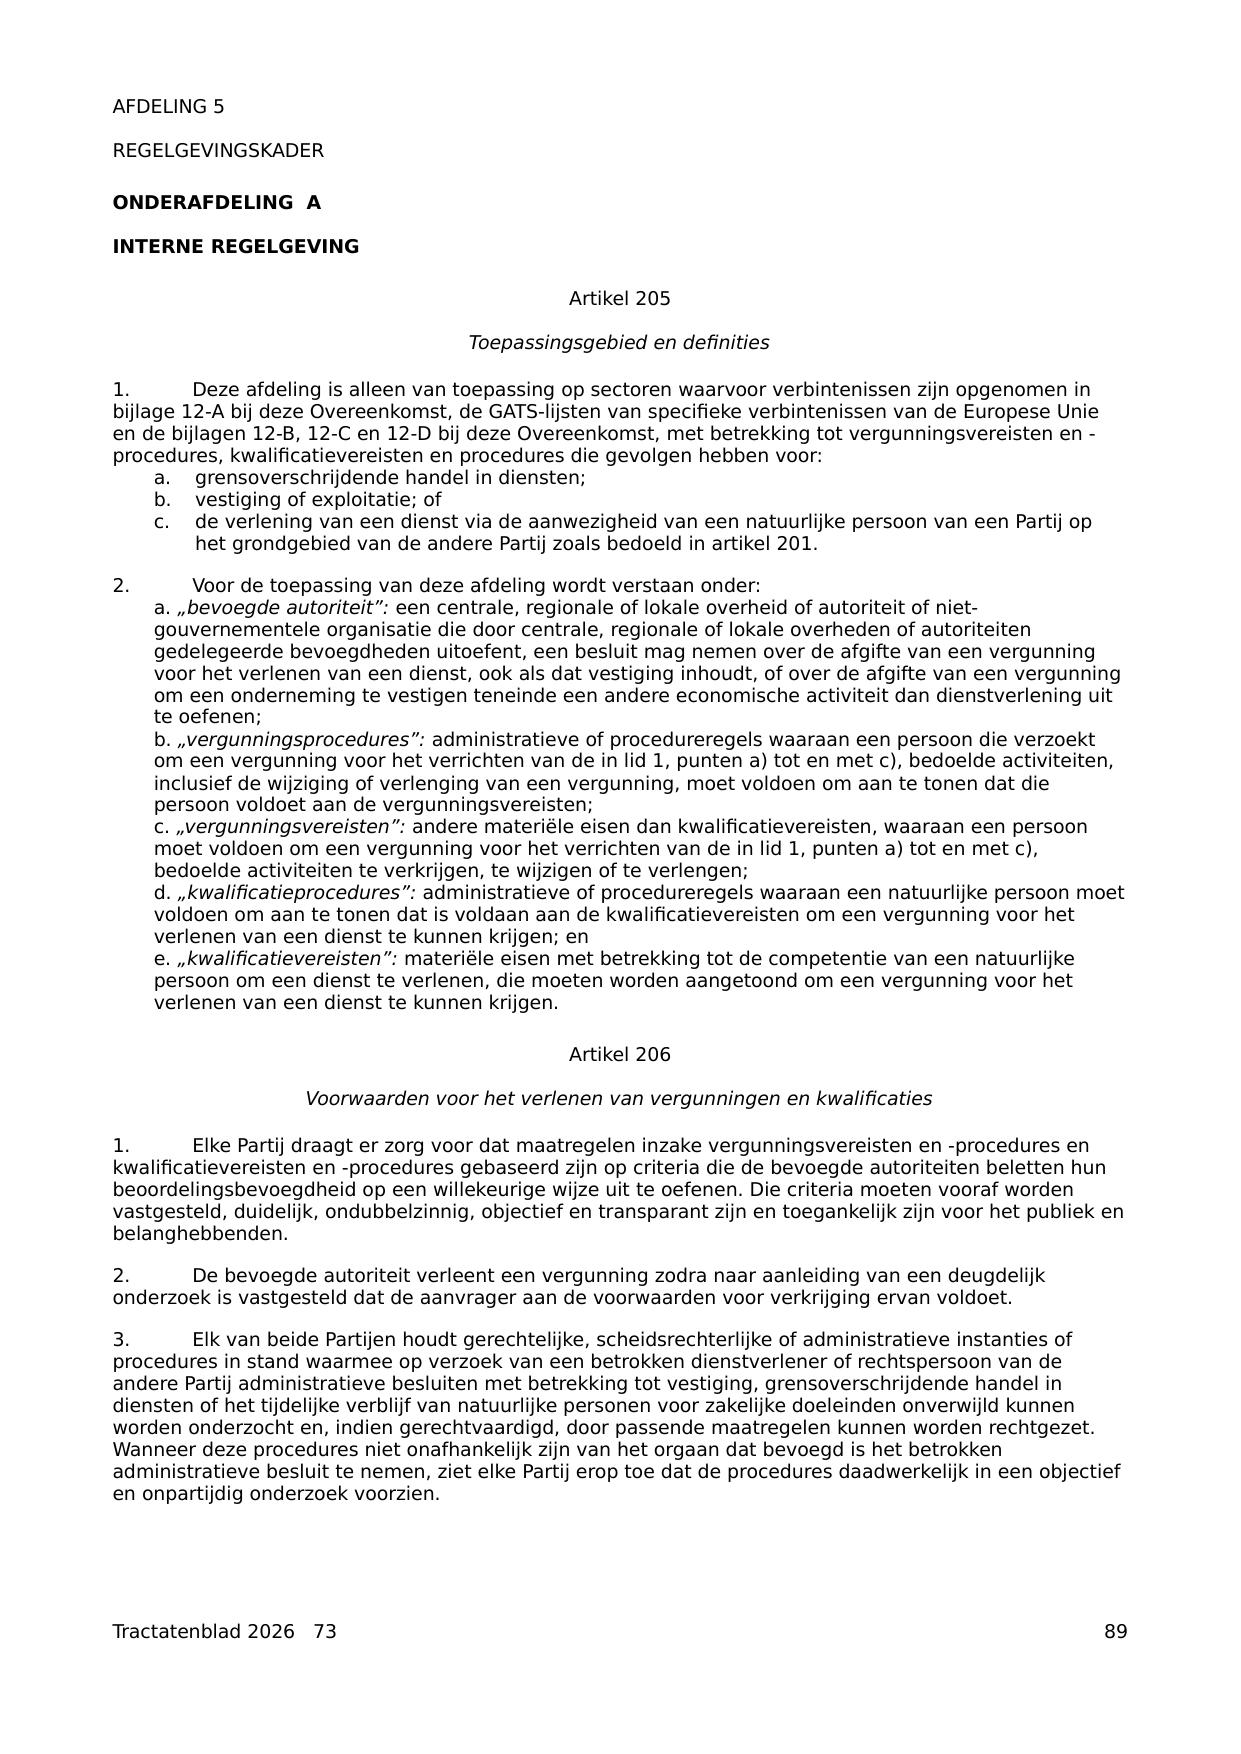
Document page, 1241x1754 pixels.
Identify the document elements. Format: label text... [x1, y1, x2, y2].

text 3. Elk van beide Partijen houdt gerechtelijke, scheidsrechterlijke of administratieve instanties of procedures in stand waarmee op verzoek van een betrokken dienstverlener of rechtspersoon van de andere Partij administratieve besluiten met betrekking tot vestiging, grensoverschrijdende handel in diensten of het tijdelijke verblijf van natuurlijke personen voor zakelijke doeleinden onverwijld kunnen worden onderzocht en, indien gerechtvaardigd, door passende maatregelen kunnen worden rechtgezet. Wanneer deze procedures niet onafhankelijk zijn van het orgaan dat bevoegd is het betrokken administratieve besluit te nemen, ziet elke Partij erop toe dat de procedures daadwerkelijk in een objectief en onpartijdig onderzoek voorzien. [112, 1329, 1128, 1505]
text c. de verlening van een dienst via de aanwezigheid van een natuurlijke persoon van een Partij op het grondgebied van de andere Partij zoals bedoeld in artikel 201. [153, 511, 1128, 554]
text b. „vergunningsprocedures”: administratieve of procedureregels waaraan een persoon die verzoekt om een vergunning voor het verrichten van de in lid 1, punten a) tot en met c), bedoelde activiteiten, inclusief de wijziging of verlenging van een vergunning, moet voldoen om aan te tonen dat die persoon voldoet aan de vergunningsvereisten; [153, 728, 1128, 816]
subtitle Artikel 206 Voorwaarden voor het verlenen van vergunningen en kwalificaties [112, 1044, 1128, 1110]
text 2. Voor de toepassing van deze afdeling wordt verstaan onder: [112, 574, 1128, 597]
text 2. De bevoegde autoriteit verleent een vergunning zodra naar aanleiding van een deugdelijk onderzoek is vastgesteld dat de aanvrager aan de voorwaarden voor verkrijging ervan voldoet. [112, 1265, 1128, 1309]
subtitle Artikel 205 Toepassingsgebied en definities [112, 288, 1128, 354]
text d. „kwalificatieprocedures”: administratieve of procedureregels waaraan een natuurlijke persoon moet voldoen om aan te tonen dat is voldaan aan de kwalificatievereisten om een vergunning voor het verlenen van een dienst te kunnen krijgen; en [153, 882, 1128, 948]
subtitle AFDELING 5 REGELGEVINGSKADER [112, 96, 1128, 162]
text e. „kwalificatievereisten”: materiële eisen met betrekking tot de competentie van een natuurlijke persoon om een dienst te verlenen, die moeten worden aangetoond om een vergunning voor het verlenen van een dienst te kunnen krijgen. [153, 948, 1128, 1014]
text b. vestiging of exploitatie; of [153, 489, 1128, 511]
text 1. Elke Partij draagt er zorg voor dat maatregelen inzake vergunningsvereisten en -procedures en kwalificatievereisten en -procedures gebaseerd zijn op criteria die de bevoegde autoriteiten beletten hun beoordelingsbevoegdheid op een willekeurige wijze uit te oefenen. Die criteria moeten vooraf worden vastgesteld, duidelijk, ondubbelzinnig, objectief en transparant zijn en toegankelijk zijn voor het publiek en belanghebbenden. [112, 1135, 1128, 1245]
text 1. Deze afdeling is alleen van toepassing op sectoren waarvoor verbintenissen zijn opgenomen in bijlage 12-A bij deze Overeenkomst, de GATS-lijsten van specifieke verbintenissen van de Europese Unie en de bijlagen 12-B, 12-C en 12-D bij deze Overeenkomst, met betrekking tot vergunningsvereisten en -procedures, kwalificatievereisten en procedures die gevolgen hebben voor: [112, 379, 1128, 467]
text a. „bevoegde autoriteit”: een centrale, regionale of lokale overheid of autoriteit of niet-gouvernementele organisatie die door centrale, regionale of lokale overheden of autoriteiten gedelegeerde bevoegdheden uitoefent, een besluit mag nemen over de afgifte van een vergunning voor het verlenen van een dienst, ook als dat vestiging inhoudt, of over de afgifte van een vergunning om een onderneming te vestigen teneinde een andere economische activiteit dan dienstverlening uit te oefenen; [153, 597, 1128, 728]
subtitle ONDERAFDELING A INTERNE REGELGEVING [112, 192, 1128, 258]
text c. „vergunningsvereisten”: andere materiële eisen dan kwalificatievereisten, waaraan een persoon moet voldoen om een vergunning voor het verrichten van de in lid 1, punten a) tot en met c), bedoelde activiteiten te verkrijgen, te wijzigen of te verlengen; [153, 816, 1128, 882]
text a. grensoverschrijdende handel in diensten; [153, 467, 1128, 489]
